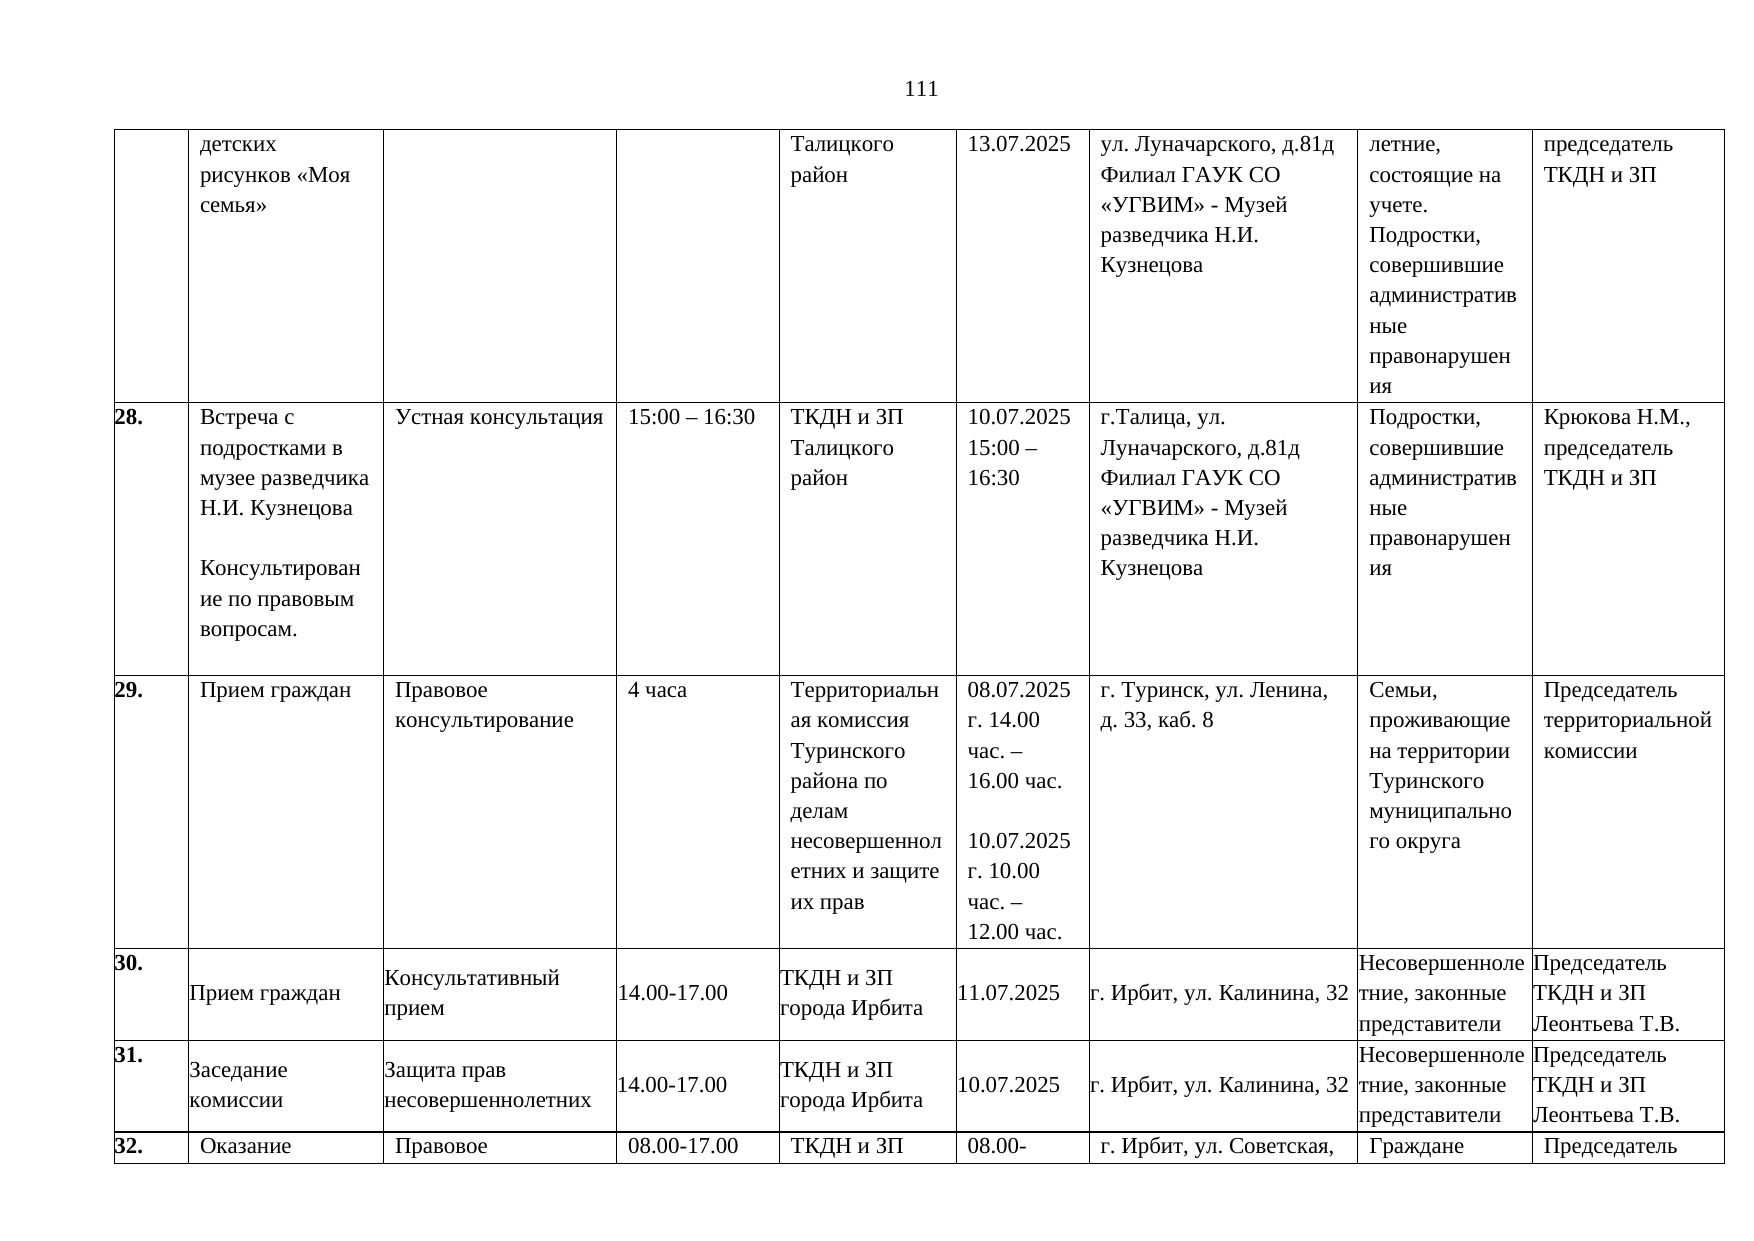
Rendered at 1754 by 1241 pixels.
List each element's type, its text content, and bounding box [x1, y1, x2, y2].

table_cell 10.07.2025 [957, 1041, 1089, 1131]
table_cell 4 часа [617, 676, 779, 948]
table_cell 28. [115, 403, 188, 675]
table_cell 10.07.2025 15:00 – 16:30 [957, 403, 1089, 675]
table_cell Территориальная комиссия Туринского района по делам несовершеннолетних и защите их прав [780, 676, 956, 948]
table_cell 31. [115, 1041, 188, 1131]
table_cell Заседание комиссии [189, 1041, 383, 1131]
table_cell Подростки, совершившие административные правонарушения [1358, 403, 1532, 675]
table_cell [115, 130, 188, 402]
table_cell летние, состоящие на учете. Подростки, совершившие административные правонарушения [1358, 130, 1532, 402]
table_cell Председатель ТКДН и ЗП Леонтьева Т.В. [1533, 1041, 1724, 1131]
table_cell детских рисунков «Моя семья» [189, 130, 383, 402]
table_cell 08.07.2025 г. 14.00 час. – 16.00 час. 10.07.2025 г. 10.00 час. – 12.00 час. [957, 676, 1089, 948]
table_cell Председатель ТКДН и ЗП Леонтьева Т.В. [1533, 949, 1724, 1040]
table_cell 14.00-17.00 [617, 949, 779, 1040]
table_cell Правовое [384, 1133, 616, 1163]
table_cell Несовершеннолетние, законные представители [1358, 1041, 1532, 1131]
table_cell Председатель территориальной комиссии [1533, 676, 1724, 948]
table_cell Оказание [189, 1133, 383, 1163]
table_cell 11.07.2025 [957, 949, 1089, 1040]
table_cell Семьи, проживающие на территории Туринского муниципального округа [1358, 676, 1532, 948]
table_cell г. Ирбит, ул. Советская, [1090, 1133, 1357, 1163]
table_cell Прием граждан [189, 676, 383, 948]
table_cell Правовое консультирование [384, 676, 616, 948]
table_cell 08.00- [957, 1133, 1089, 1163]
table_cell Консультативный прием [384, 949, 616, 1040]
table_cell Несовершеннолетние, законные представители [1358, 949, 1532, 1040]
table_cell ТКДН и ЗП города Ирбита [780, 949, 956, 1040]
table_cell ТКДН и ЗП Талицкого район [780, 403, 956, 675]
table_cell Председатель [1533, 1133, 1724, 1163]
table_cell г. Ирбит, ул. Калинина, 32 [1090, 1041, 1357, 1131]
table_cell Крюкова Н.М., председатель ТКДН и ЗП [1533, 403, 1724, 675]
table_cell Граждане [1358, 1133, 1532, 1163]
table_cell 13.07.2025 [957, 130, 1089, 402]
table_cell 30. [115, 949, 188, 1040]
table_cell г.Талица, ул. Луначарского, д.81д Филиал ГАУК СО «УГВИМ» - Музей разведчика Н.И. Кузнецова [1090, 403, 1357, 675]
table_cell Встреча с подростками в музее разведчика Н.И. Кузнецова Консультирование по правовым вопросам. [189, 403, 383, 675]
table_cell 14.00-17.00 [617, 1041, 779, 1131]
table_cell Прием граждан [189, 949, 383, 1040]
table_cell г. Ирбит, ул. Калинина, 32 [1090, 949, 1357, 1040]
table_cell 32. [115, 1133, 188, 1163]
table_cell [617, 130, 779, 402]
table_cell Устная консультация [384, 403, 616, 675]
table_cell 08.00-17.00 [617, 1133, 779, 1163]
table_cell председатель ТКДН и ЗП [1533, 130, 1724, 402]
table_cell [384, 130, 616, 402]
table_cell ул. Луначарского, д.81д Филиал ГАУК СО «УГВИМ» - Музей разведчика Н.И. Кузнецова [1090, 130, 1357, 402]
table_cell Талицкого район [780, 130, 956, 402]
table_cell 29. [115, 676, 188, 948]
table_cell ТКДН и ЗП [780, 1133, 956, 1163]
table_cell г. Туринск, ул. Ленина, д. 33, каб. 8 [1090, 676, 1357, 948]
table_cell 15:00 – 16:30 [617, 403, 779, 675]
table_cell Защита прав несовершеннолетних [384, 1041, 616, 1131]
table_cell ТКДН и ЗП города Ирбита [780, 1041, 956, 1131]
